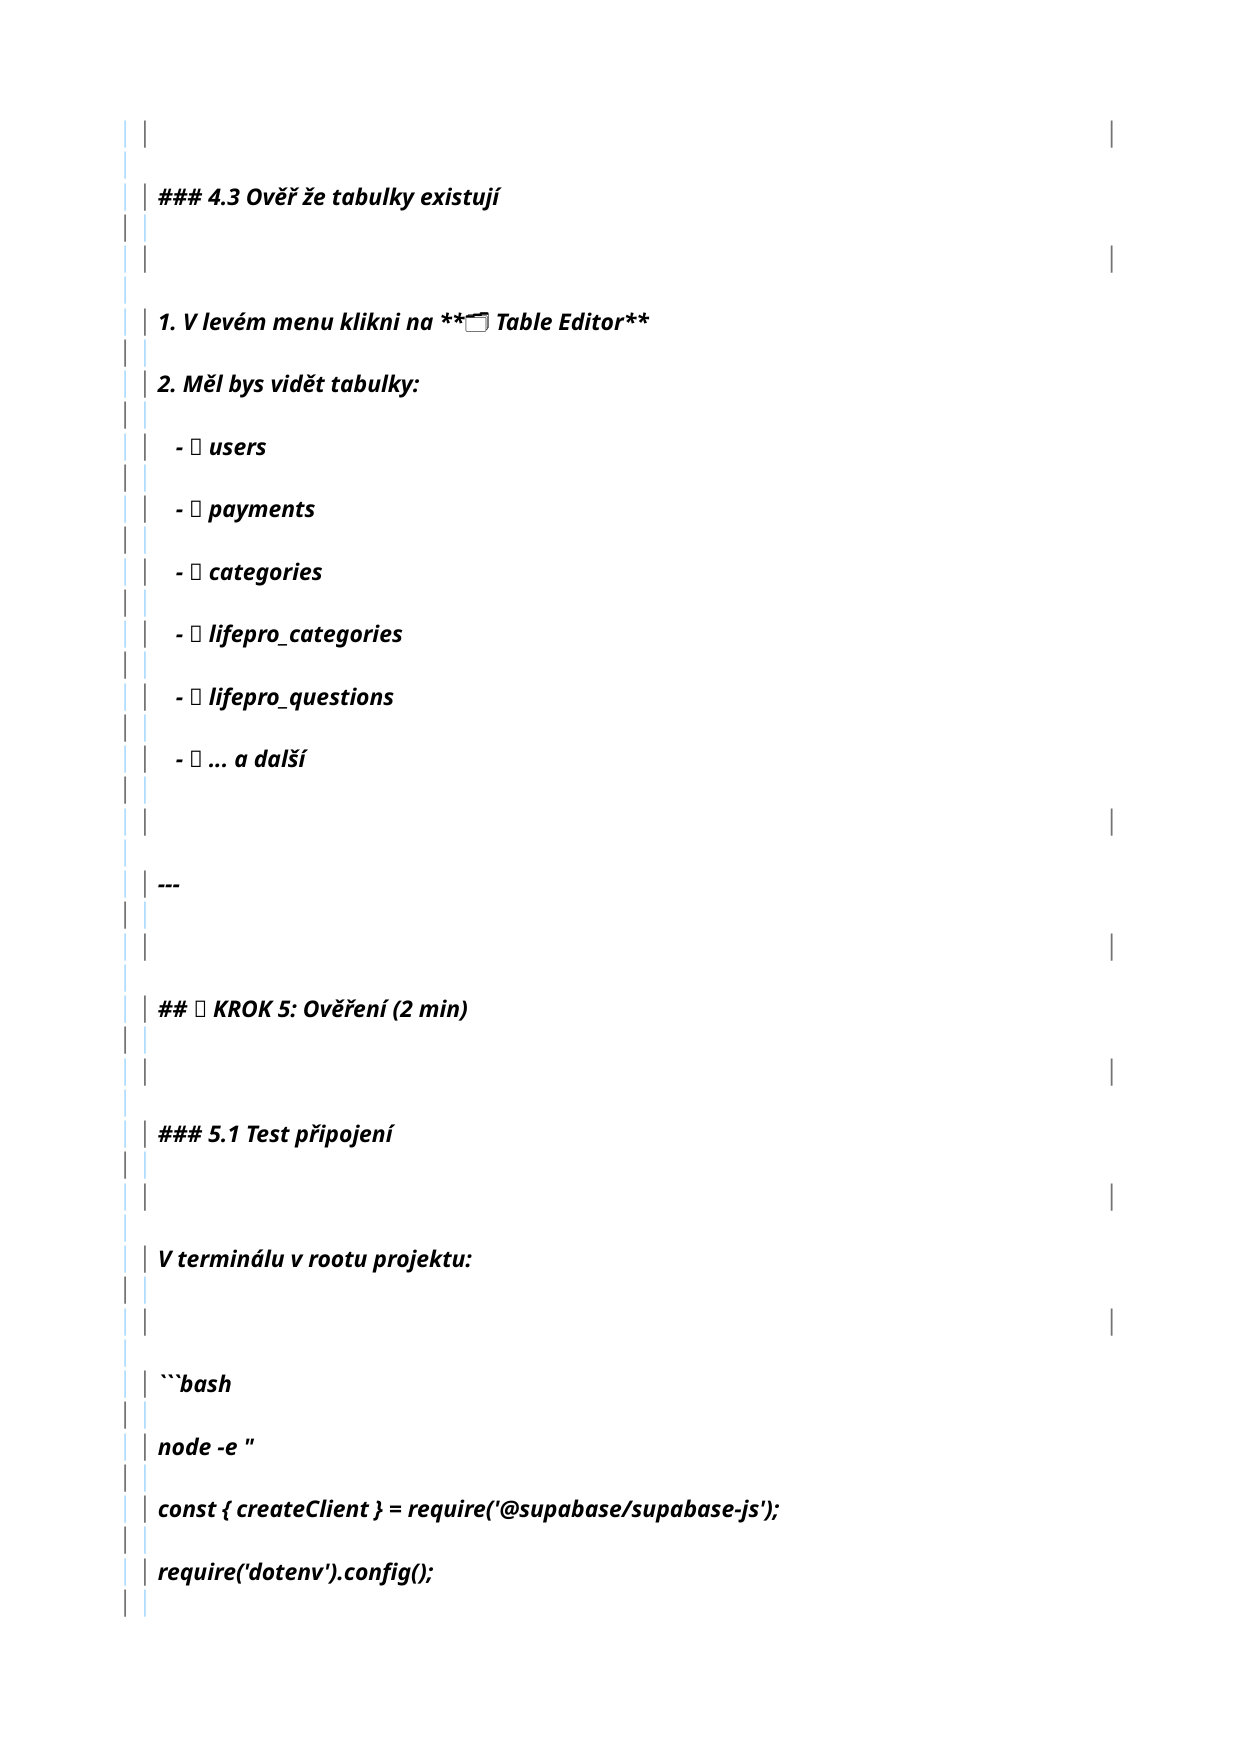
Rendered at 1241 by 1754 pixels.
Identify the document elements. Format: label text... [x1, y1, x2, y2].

text │ │ ```bash │ │ [118, 1368, 1122, 1431]
text │ │ │ │ [118, 806, 1122, 868]
text │ │ │ │ [118, 931, 1122, 993]
text │ │ 2. Měl bys vidět tabulky: │ │ [118, 368, 1122, 431]
text │ │ - ✅ users │ │ [118, 431, 1122, 493]
text │ │ require('dotenv').config(); │ │ [118, 1556, 1122, 1618]
text │ │ │ │ [118, 1306, 1122, 1368]
text │ │ --- │ │ [118, 868, 1122, 931]
text │ │ 1. V levém menu klikni na **🗂️ Table Editor** │ │ [118, 306, 1122, 368]
text │ │ ### 4.3 Ověř že tabulky existují │ │ [118, 181, 1122, 243]
text │ │ - ✅ ... a další │ │ [118, 743, 1122, 806]
text │ │ - ✅ lifepro_categories │ │ [118, 618, 1122, 681]
text │ │ ### 5.1 Test připojení │ │ [118, 1118, 1122, 1181]
text │ │ │ │ [118, 1056, 1122, 1118]
text │ │ │ │ [118, 1181, 1122, 1243]
text │ │ node -e " │ │ [118, 1431, 1122, 1493]
text │ │ V terminálu v rootu projektu: │ │ [118, 1243, 1122, 1306]
text │ │ - ✅ categories │ │ [118, 556, 1122, 618]
text │ │ - ✅ payments │ │ [118, 493, 1122, 556]
text │ │ - ✅ lifepro_questions │ │ [118, 681, 1122, 743]
text │ │ ## ✅ KROK 5: Ověření (2 min) │ │ [118, 993, 1122, 1056]
text │ │ │ │ [118, 243, 1122, 306]
text │ │ const { createClient } = require('@supabase/supabase-js'); │ │ [118, 1493, 1122, 1556]
text │ │ │ │ [118, 118, 1122, 181]
